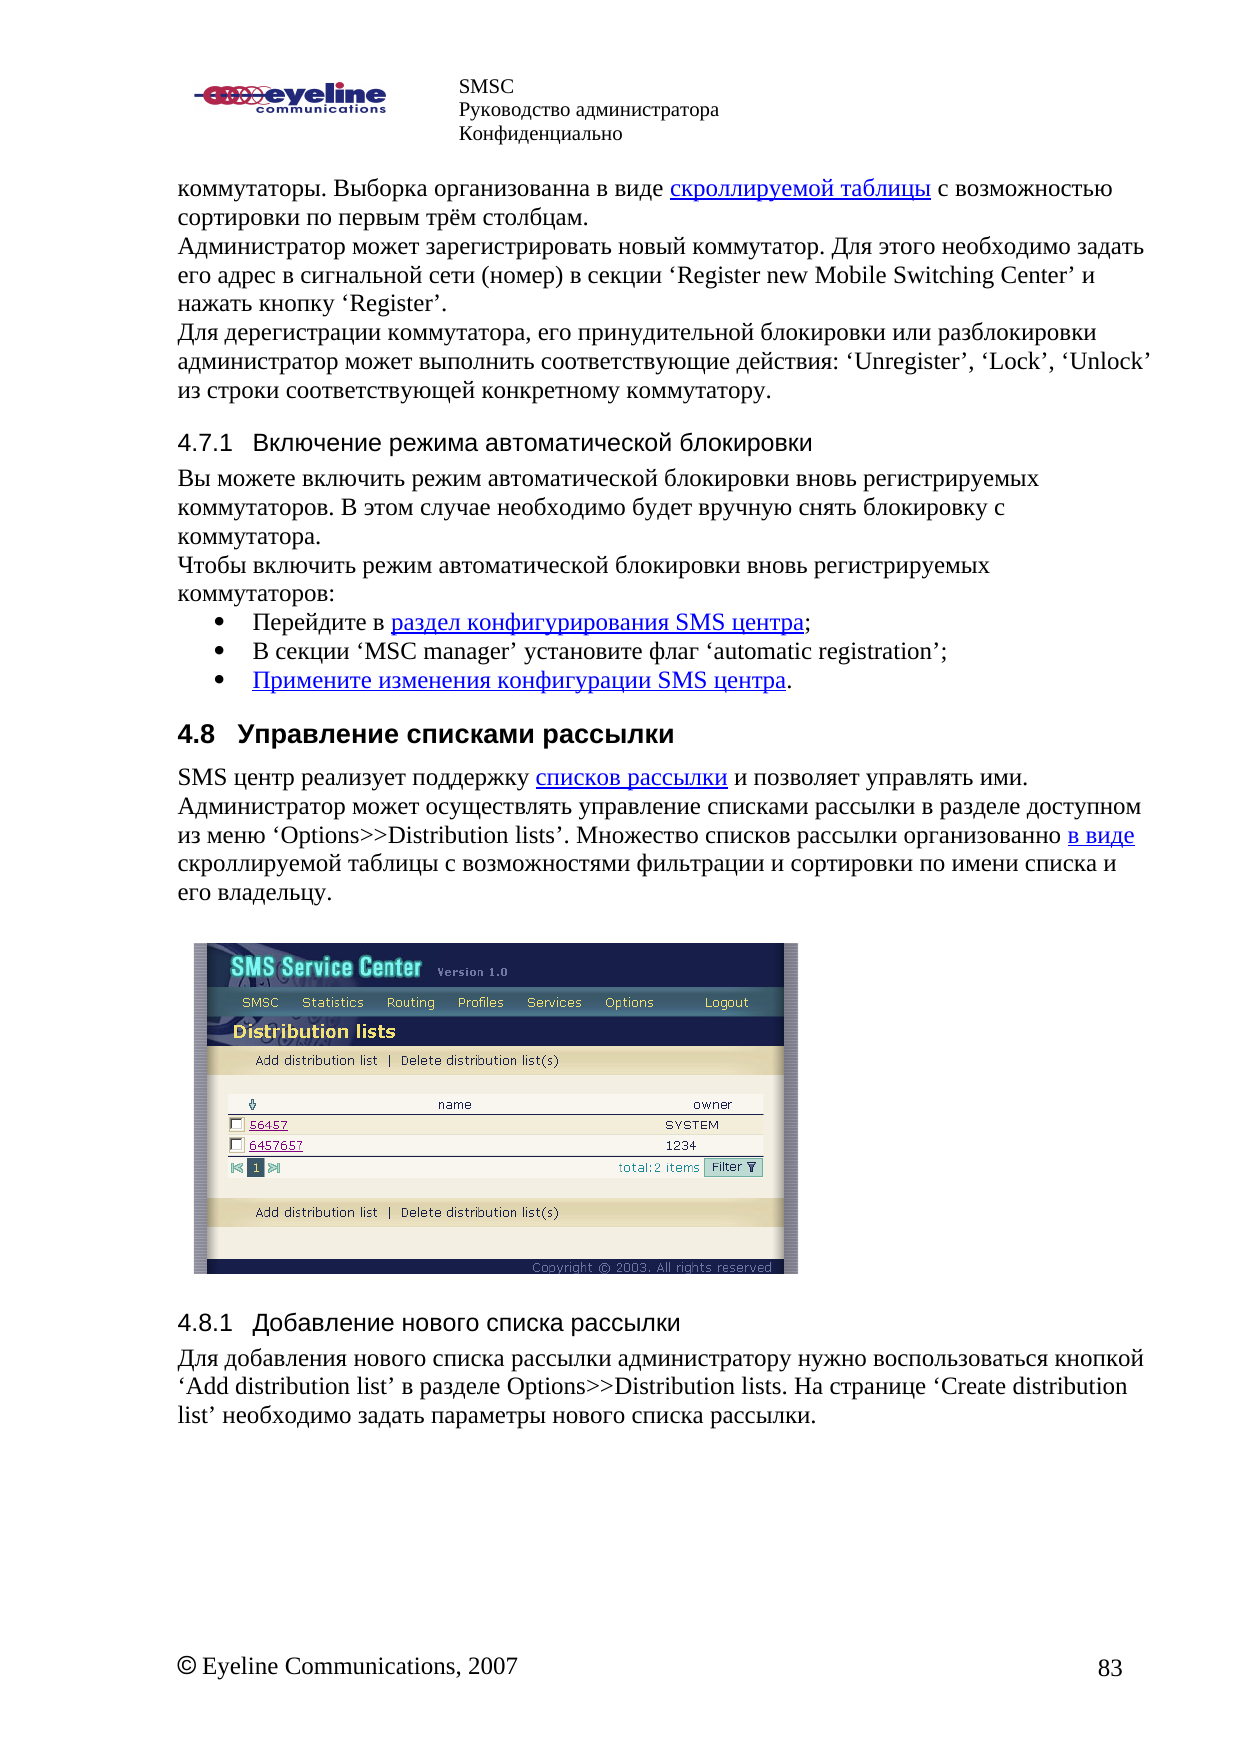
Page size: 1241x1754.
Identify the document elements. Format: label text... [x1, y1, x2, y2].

picture [193, 943, 799, 1274]
picture [194, 82, 386, 113]
text Чтобы включить режим автоматической блокировки вновь регистрируемых коммутаторов: [177, 550, 1152, 607]
subtitle Включение режима автоматической блокировки [177, 428, 1152, 457]
subtitle Управление списками рассылки [177, 718, 1152, 750]
text коммутаторы. Выборка организованна в виде скроллируемой таблицы с возможностью сортировки по первым трём столбцам. [177, 173, 1152, 231]
subtitle Добавление нового списка рассылки [177, 1308, 1152, 1336]
text Администратор может зарегистрировать новый коммутатор. Для этого необходимо задать его адрес в сигнальной сети (номер) в секции ‘Register new Mobile Switching Center’ и нажать кнопку ‘Register’. [177, 231, 1152, 317]
text Для дерегистрации коммутатора, его принудительной блокировки или разблокировки администратор может выполнить соответствующие действия: ‘Unregister’, ‘Lock’, ‘Unlock’ из строки соответствующей конкретному коммутатору. [177, 317, 1152, 403]
text Для добавления нового списка рассылки администратору нужно воспользоваться кнопкой ‘Add distribution list’ в разделе Options>>Distribution lists. На странице ‘Create distribution list’ необходимо задать параметры нового списка рассылки. [177, 1343, 1152, 1429]
list Примените изменения конфигурации SMS центра. [215, 665, 1152, 693]
list В секции ‘MSC manager’ установите флаг ‘automatic registration’; [215, 636, 1152, 665]
list Перейдите в раздел конфигурирования SMS центра; [215, 607, 1152, 636]
text Вы можете включить режим автоматической блокировки вновь регистрируемых коммутаторов. В этом случае необходимо будет вручную снять блокировку с коммутатора. [177, 463, 1152, 550]
text SMS центр реализует поддержку списков рассылки и позволяет управлять ими. Администратор может осуществлять управление списками рассылки в разделе доступном из меню ‘Options>>Distribution lists’. Множество списков рассылки организованно в виде скроллируемой таблицы с возможностями фильтрации и сортировки по имени списка и его владельцу. [177, 762, 1152, 906]
